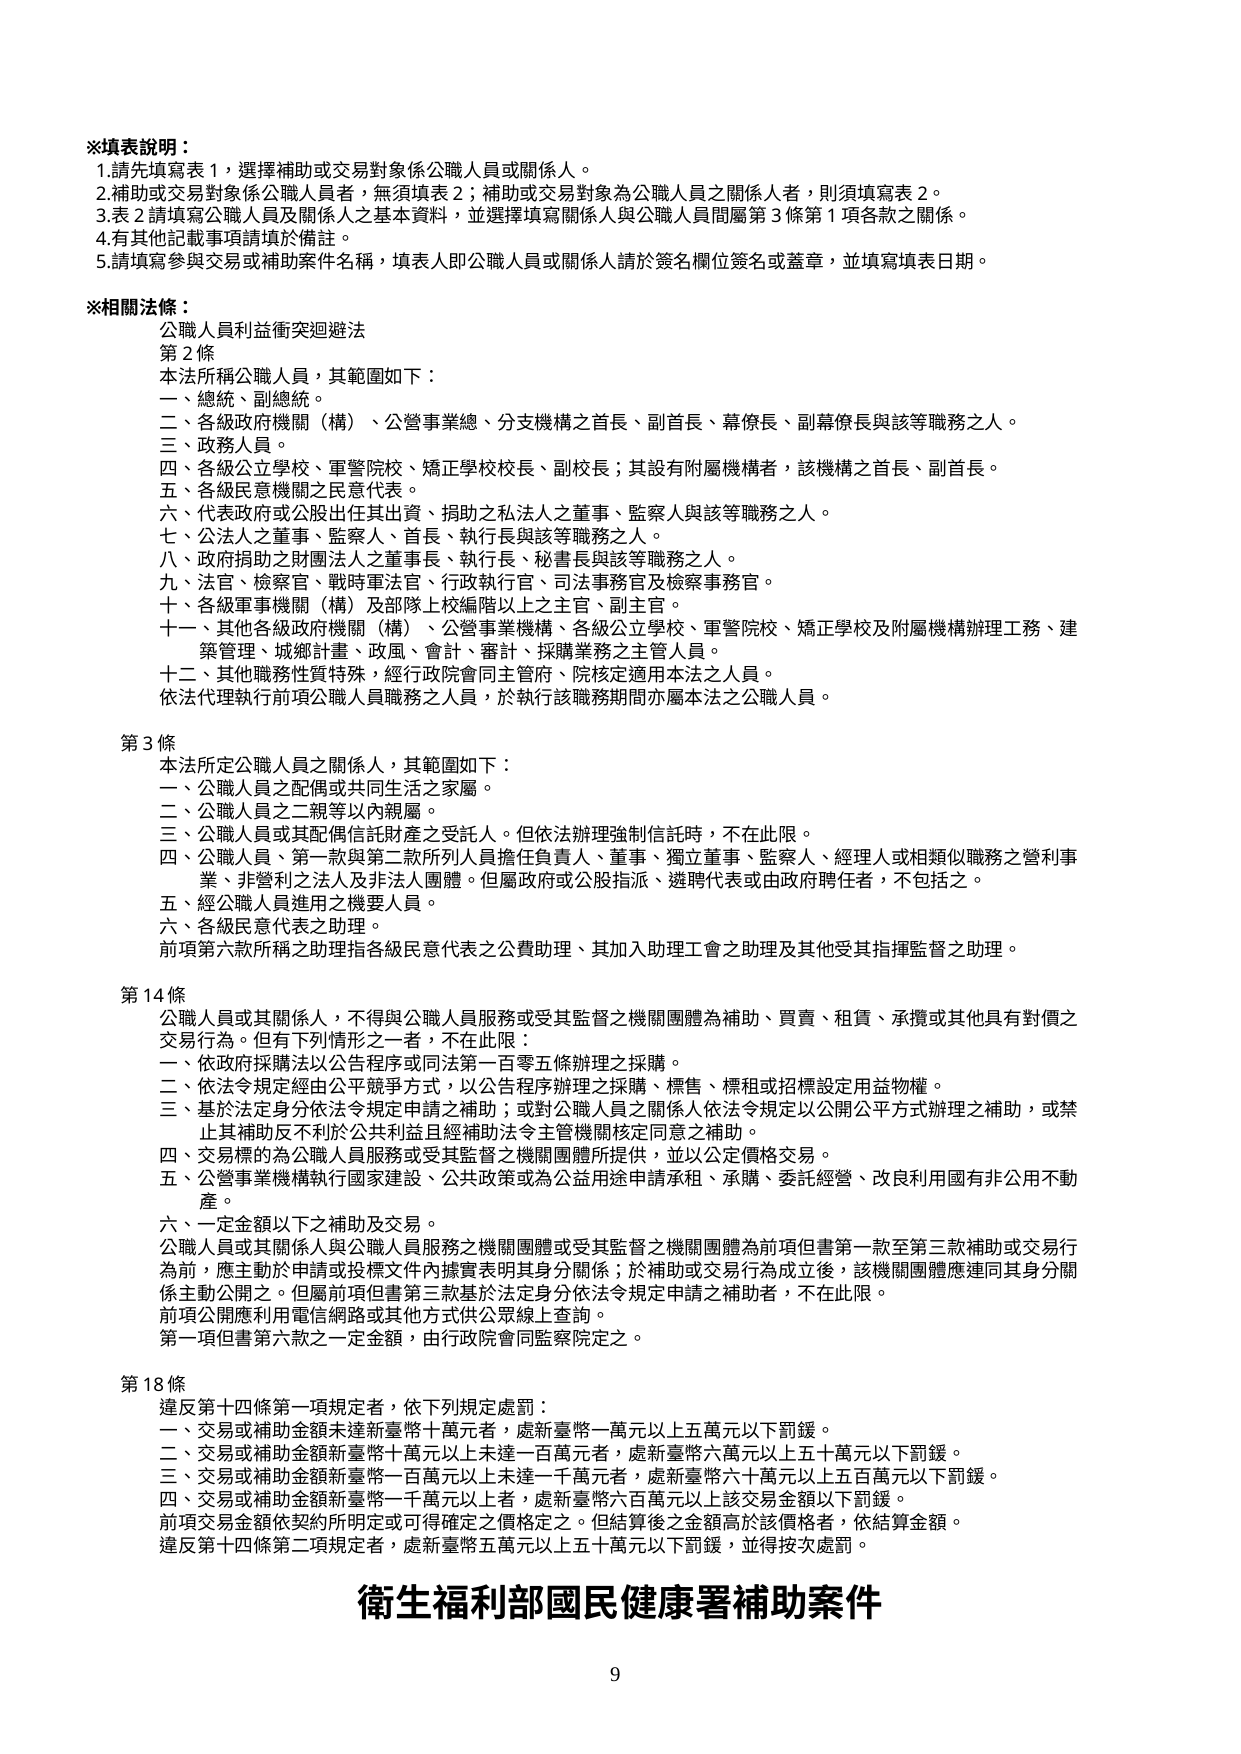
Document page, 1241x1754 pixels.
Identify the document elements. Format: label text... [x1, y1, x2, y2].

text 第3條 [86, 732, 1174, 754]
text 第2條 [159, 342, 1081, 365]
text 1.請先填寫表1，選擇補助或交易對象係公職人員或關係人。 [86, 159, 1174, 182]
text 第18條 [86, 1373, 1174, 1396]
text 十一、其他各級政府機關（構）、公營事業機構、各級公立學校、軍警院校、矯正學校及附屬機構辦理工務、建築管理、城鄉計畫、政風、會計、審計、採購業務之主管人員。 [159, 617, 1081, 663]
text 四、公職人員、第一款與第二款所列人員擔任負責人、董事、獨立董事、監察人、經理人或相類似職務之營利事業、非營利之法人及非法人團體。但屬政府或公股指派、遴聘代表或由政府聘任者，不包括之。 [159, 846, 1081, 892]
text 二、公職人員之二親等以內親屬。 [159, 800, 1081, 823]
text 5.請填寫參與交易或補助案件名稱，填表人即公職人員或關係人請於簽名欄位簽名或蓋章，並填寫填表日期。 [86, 250, 1174, 273]
text 公職人員或其關係人與公職人員服務之機關團體或受其監督之機關團體為前項但書第一款至第三款補助或交易行為前，應主動於申請或投標文件內據實表明其身分關係；於補助或交易行為成立後，該機關團體應連同其身分關係主動公開之。但屬前項但書第三款基於法定身分依法令規定申請之補助者，不在此限。 [159, 1236, 1081, 1304]
text 九、法官、檢察官、戰時軍法官、行政執行官、司法事務官及檢察事務官。 [159, 571, 1081, 594]
text 六、代表政府或公股出任其出資、捐助之私法人之董事、監察人與該等職務之人。 [159, 502, 1081, 525]
text 六、一定金額以下之補助及交易。 [159, 1213, 1081, 1236]
text 第14條 [86, 984, 1174, 1007]
text 三、基於法定身分依法令規定申請之補助；或對公職人員之關係人依法令規定以公開公平方式辦理之補助，或禁止其補助反不利於公共利益且經補助法令主管機關核定同意之補助。 [159, 1098, 1081, 1144]
text 前項第六款所稱之助理指各級民意代表之公費助理、其加入助理工會之助理及其他受其指揮監督之助理。 [159, 938, 1081, 961]
text 四、交易或補助金額新臺幣一千萬元以上者，處新臺幣六百萬元以上該交易金額以下罰鍰。 [159, 1488, 1081, 1511]
text ※填表說明： [86, 136, 1081, 159]
text 公職人員利益衝突迴避法 [159, 319, 1081, 342]
text 公職人員或其關係人，不得與公職人員服務或受其監督之機關團體為補助、買賣、租賃、承攬或其他具有對價之交易行為。但有下列情形之一者，不在此限： [159, 1007, 1081, 1052]
text 七、公法人之董事、監察人、首長、執行長與該等職務之人。 [159, 525, 1081, 548]
text 一、公職人員之配偶或共同生活之家屬。 [159, 777, 1081, 800]
text 二、各級政府機關（構）、公營事業總、分支機構之首長、副首長、幕僚長、副幕僚長與該等職務之人。 [159, 411, 1081, 434]
text 本法所定公職人員之關係人，其範圍如下： [159, 754, 1081, 777]
text 依法代理執行前項公職人員職務之人員，於執行該職務期間亦屬本法之公職人員。 [159, 686, 1081, 709]
text 前項公開應利用電信網路或其他方式供公眾線上查詢。 [159, 1304, 1081, 1327]
text 四、各級公立學校、軍警院校、矯正學校校長、副校長；其設有附屬機構者，該機構之首長、副首長。 [159, 457, 1081, 479]
text 第一項但書第六款之一定金額，由行政院會同監察院定之。 [159, 1327, 1081, 1350]
text 三、公職人員或其配偶信託財產之受託人。但依法辦理強制信託時，不在此限。 [159, 823, 1081, 846]
text 十、各級軍事機關（構）及部隊上校編階以上之主官、副主官。 [159, 594, 1081, 617]
text 二、交易或補助金額新臺幣十萬元以上未達一百萬元者，處新臺幣六萬元以上五十萬元以下罰鍰。 [159, 1442, 1081, 1465]
text 一、依政府採購法以公告程序或同法第一百零五條辦理之採購。 [159, 1052, 1081, 1075]
text 三、政務人員。 [159, 434, 1081, 457]
text 違反第十四條第一項規定者，依下列規定處罰： [159, 1396, 1081, 1419]
text 五、經公職人員進用之機要人員。 [159, 892, 1081, 915]
text 4.有其他記載事項請填於備註。 [86, 227, 1174, 250]
text 前項交易金額依契約所明定或可得確定之價格定之。但結算後之金額高於該價格者，依結算金額。 [159, 1511, 1081, 1534]
text 六、各級民意代表之助理。 [159, 915, 1081, 938]
text 三、交易或補助金額新臺幣一百萬元以上未達一千萬元者，處新臺幣六十萬元以上五百萬元以下罰鍰。 [159, 1465, 1081, 1488]
text 本法所稱公職人員，其範圍如下： [159, 365, 1081, 388]
text 一、總統、副總統。 [159, 388, 1081, 411]
text 衛生福利部國民健康署補助案件 [159, 1579, 1081, 1625]
text 五、各級民意機關之民意代表。 [159, 479, 1081, 502]
text 二、依法令規定經由公平競爭方式，以公告程序辦理之採購、標售、標租或招標設定用益物權。 [159, 1075, 1081, 1098]
text ※相關法條： [86, 296, 1174, 319]
text 四、交易標的為公職人員服務或受其監督之機關團體所提供，並以公定價格交易。 [159, 1144, 1081, 1167]
text 五、公營事業機構執行國家建設、公共政策或為公益用途申請承租、承購、委託經營、改良利用國有非公用不動產。 [159, 1167, 1081, 1213]
text 一、交易或補助金額未達新臺幣十萬元者，處新臺幣一萬元以上五萬元以下罰鍰。 [159, 1419, 1081, 1442]
text 2.補助或交易對象係公職人員者，無須填表2；補助或交易對象為公職人員之關係人者，則須填寫表2。 [86, 182, 1174, 204]
text 八、政府捐助之財團法人之董事長、執行長、秘書長與該等職務之人。 [159, 548, 1081, 571]
text 違反第十四條第二項規定者，處新臺幣五萬元以上五十萬元以下罰鍰，並得按次處罰。 [159, 1534, 1081, 1557]
text 十二、其他職務性質特殊，經行政院會同主管府、院核定適用本法之人員。 [159, 663, 1081, 686]
text 3.表2請填寫公職人員及關係人之基本資料，並選擇填寫關係人與公職人員間屬第3條第1項各款之關係。 [86, 204, 1174, 227]
